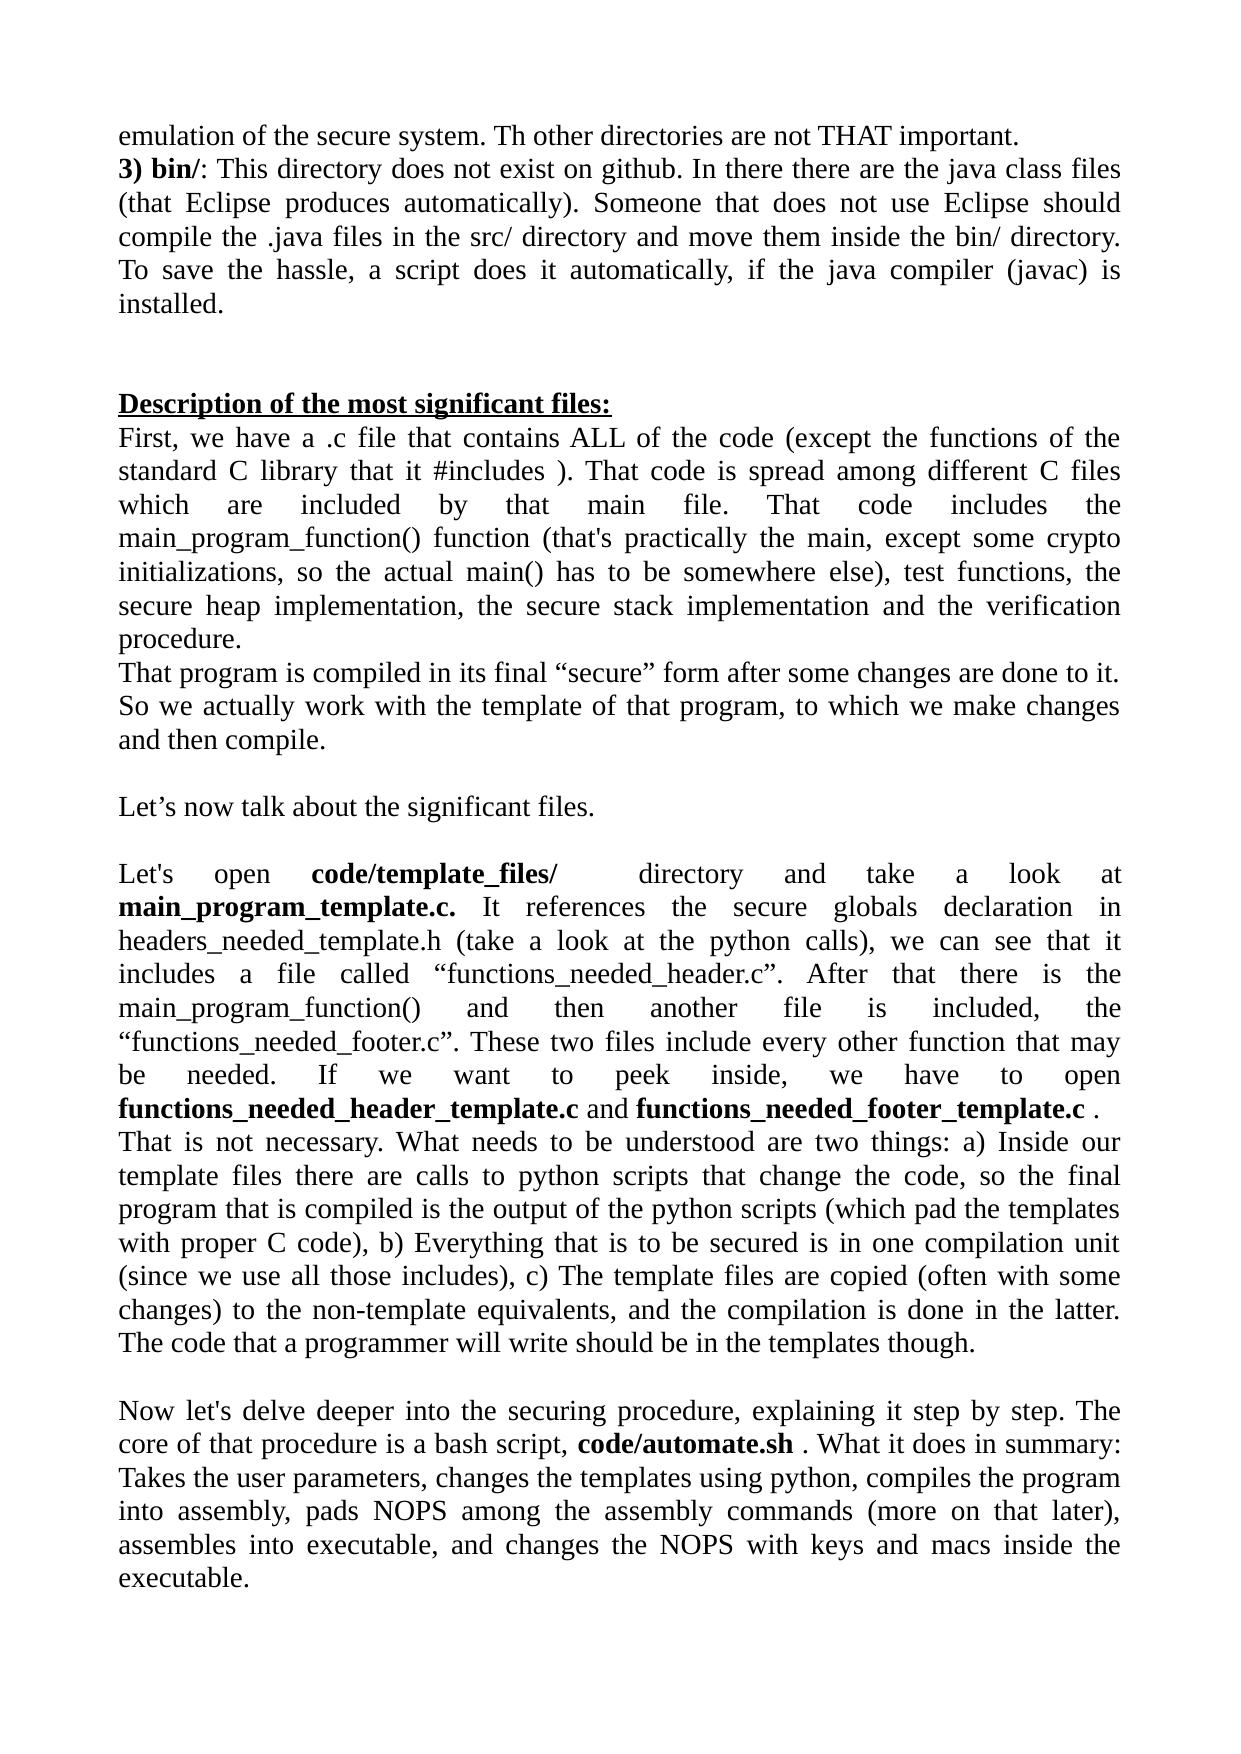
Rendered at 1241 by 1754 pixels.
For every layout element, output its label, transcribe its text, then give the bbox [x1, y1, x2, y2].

text Let’s now talk about the significant files. [118, 789, 1122, 822]
text First, we have a .c file that contains ALL of the code (except the functions of the standard C library that it #includes ). That code is spread among different C files which are included by that main file. That code includes the main_program_function() function (that's practically the main, except some crypto initializations, so the actual main() has to be somewhere else), test functions, the secure heap implementation, the secure stack implementation and the verification procedure. [118, 420, 1122, 655]
text Description of the most significant files: [118, 386, 1122, 420]
text Let's open code/template_files/ directory and take a look at main_program_template.c. It references the secure globals declaration in headers_needed_template.h (take a look at the python calls), we can see that it includes a file called “functions_needed_header.c”. After that there is the main_program_function() and then another file is included, the “functions_needed_footer.c”. These two files include every other function that may be needed. If we want to peek inside, we have to open functions_needed_header_template.c and functions_needed_footer_template.c . [118, 856, 1122, 1124]
text Now let's delve deeper into the securing procedure, explaining it step by step. The core of that procedure is a bash script, code/automate.sh . What it does in summary: Takes the user parameters, changes the templates using python, compiles the program into assembly, pads NOPS among the assembly commands (more on that later), assembles into executable, and changes the NOPS with keys and macs inside the executable. [118, 1393, 1122, 1594]
text emulation of the secure system. Th other directories are not THAT important. [118, 118, 1122, 152]
text That program is compiled in its final “secure” form after some changes are done to it. So we actually work with the template of that program, to which we make changes and then compile. [118, 655, 1122, 755]
text 3) bin/: This directory does not exist on github. In there there are the java class files (that Eclipse produces automatically). Someone that does not use Eclipse should compile the .java files in the src/ directory and move them inside the bin/ directory. To save the hassle, a script does it automatically, if the java compiler (javac) is installed. [118, 152, 1122, 319]
text That is not necessary. What needs to be understood are two things: a) Inside our template files there are calls to python scripts that change the code, so the final program that is compiled is the output of the python scripts (which pad the templates with proper C code), b) Everything that is to be secured is in one compilation unit (since we use all those includes), c) The template files are copied (often with some changes) to the non-template equivalents, and the compilation is done in the latter. The code that a programmer will write should be in the templates though. [118, 1124, 1122, 1359]
